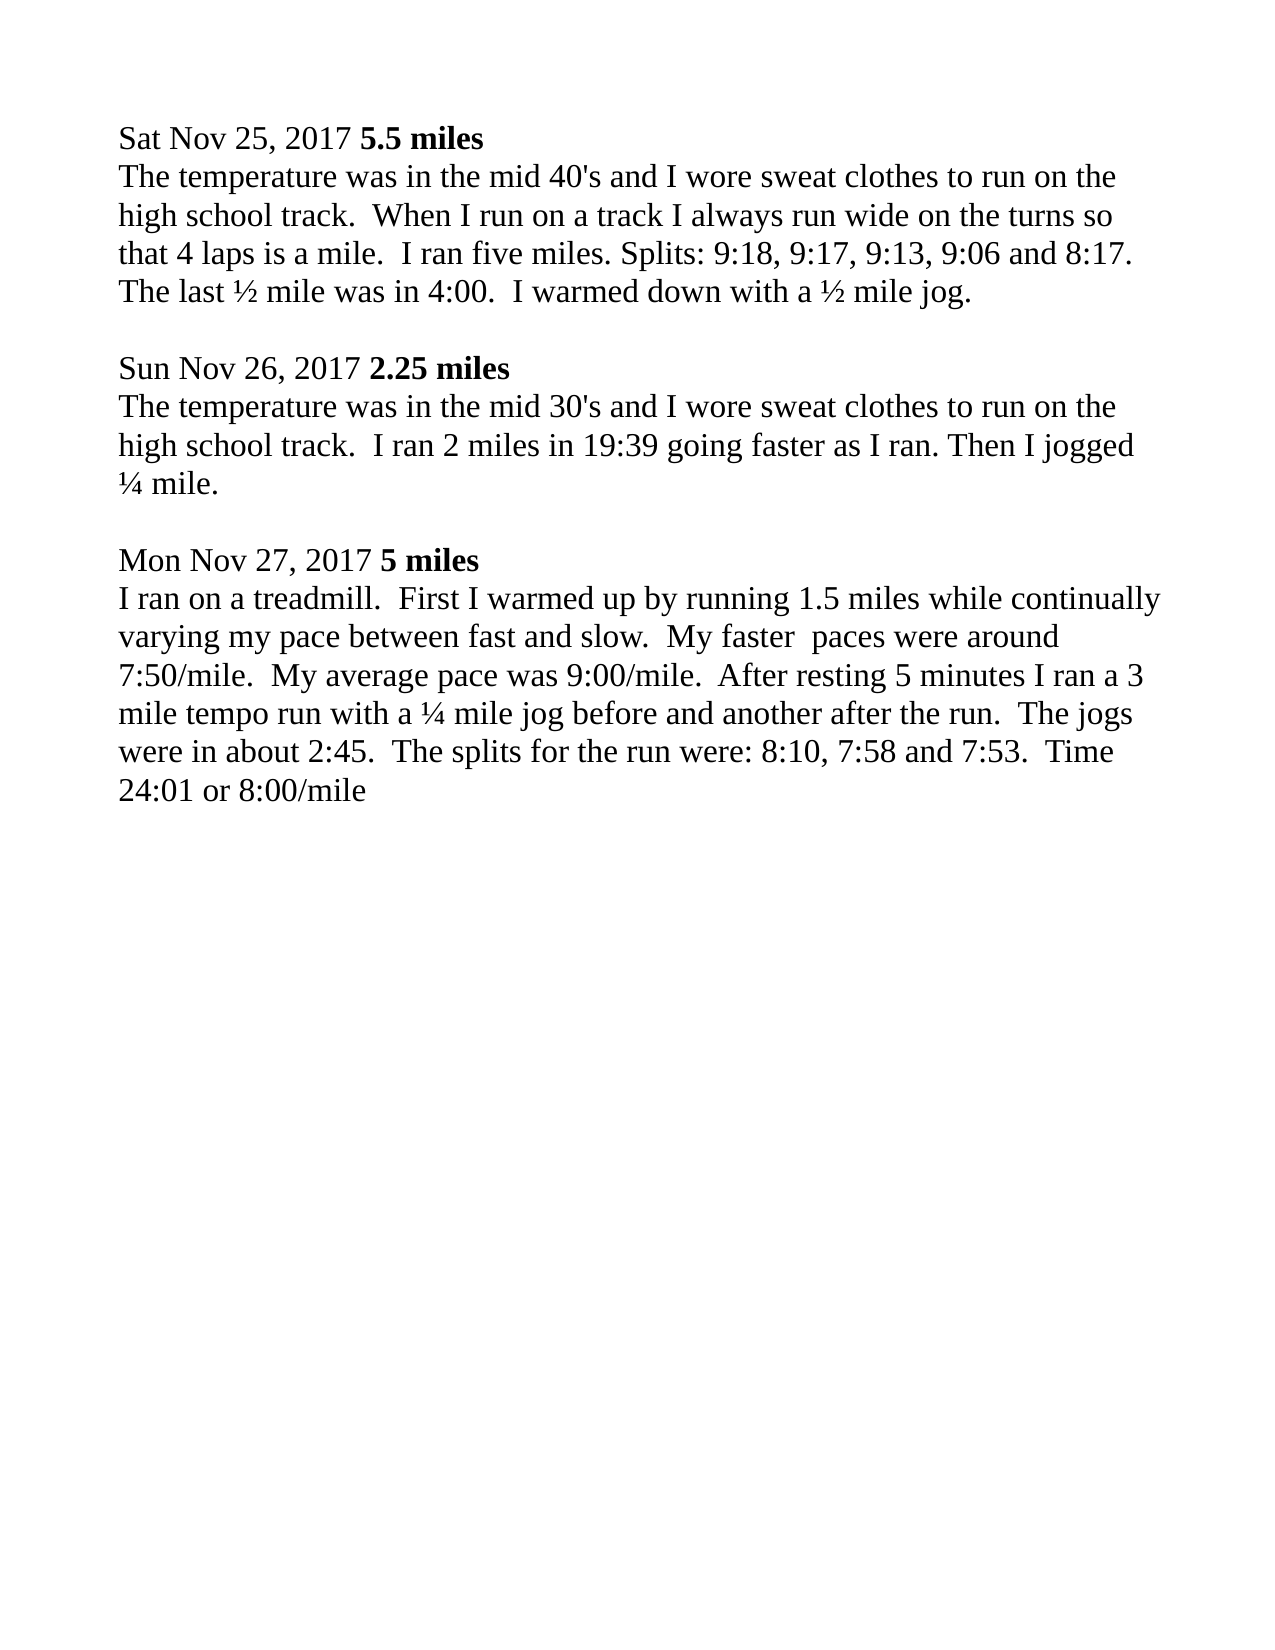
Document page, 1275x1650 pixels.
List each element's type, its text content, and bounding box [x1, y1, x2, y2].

text Sat Nov 25, 2017 5.5 miles [118, 118, 1161, 156]
text The temperature was in the mid 40's and I wore sweat clothes to run on the high school track. When I run on a track I always run wide on the turns so that 4 laps is a mile. I ran five miles. Splits: 9:18, 9:17, 9:13, 9:06 and 8:17. The last ½ mile was in 4:00. I warmed down with a ½ mile jog. [118, 156, 1161, 310]
text Mon Nov 27, 2017 5 miles [118, 540, 1161, 578]
text Sun Nov 26, 2017 2.25 miles [118, 348, 1161, 386]
text I ran on a treadmill. First I warmed up by running 1.5 miles while continually varying my pace between fast and slow. My faster paces were around 7:50/mile. My average pace was 9:00/mile. After resting 5 minutes I ran a 3 mile tempo run with a ¼ mile jog before and another after the run. The jogs were in about 2:45. The splits for the run were: 8:10, 7:58 and 7:53. Time 24:01 or 8:00/mile [118, 578, 1161, 808]
text The temperature was in the mid 30's and I wore sweat clothes to run on the high school track. I ran 2 miles in 19:39 going faster as I ran. Then I jogged ¼ mile. [118, 386, 1161, 501]
